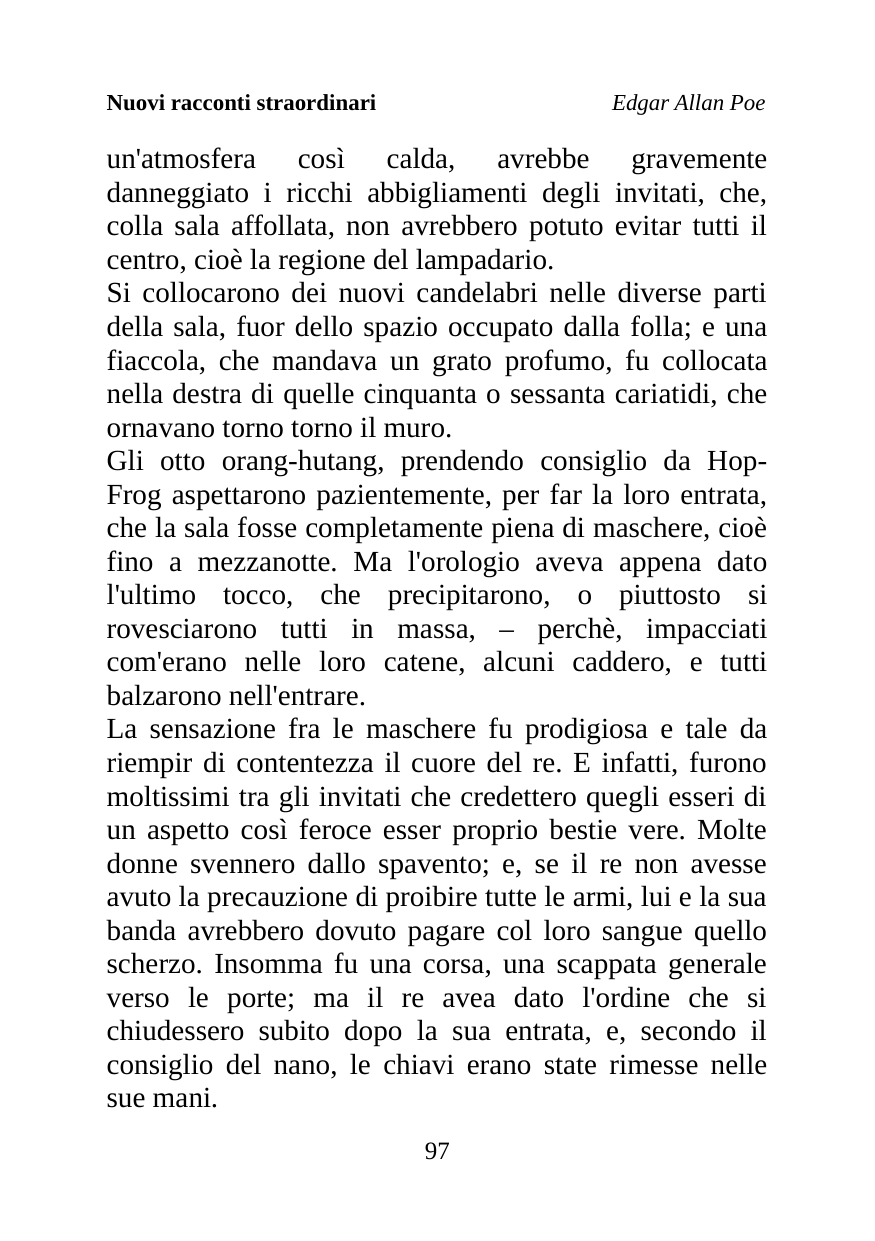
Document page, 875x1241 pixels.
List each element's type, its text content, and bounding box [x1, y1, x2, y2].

text un'atmosfera così calda, avrebbe gravemente danneggiato i ricchi abbigliamenti degli invitati, che, colla sala affollata, non avrebbero potuto evitar tutti il centro, cioè la regione del lampadario. [106, 141, 768, 276]
text Gli otto orang-hutang, prendendo consiglio da Hop-Frog aspettarono pazientemente, per far la loro entrata, che la sala fosse completamente piena di maschere, cioè fino a mezzanotte. Ma l'orologio aveva appena dato l'ultimo tocco, che precipitarono, o piuttosto si rovesciarono tutti in massa, – perchè, impacciati com'erano nelle loro catene, alcuni caddero, e tutti balzarono nell'entrare. [106, 443, 768, 712]
text La sensazione fra le maschere fu prodigiosa e tale da riempir di contentezza il cuore del re. E infatti, furono moltissimi tra gli invitati che credettero quegli esseri di un aspetto così feroce esser proprio bestie vere. Molte donne svennero dallo spavento; e, se il re non avesse avuto la precauzione di proibire tutte le armi, lui e la sua banda avrebbero dovuto pagare col loro sangue quello scherzo. Insomma fu una corsa, una scappata generale verso le porte; ma il re avea dato l'ordine che si chiudessero subito dopo la sua entrata, e, secondo il consiglio del nano, le chiavi erano state rimesse nelle sue mani. [106, 712, 768, 1114]
text Si collocarono dei nuovi candelabri nelle diverse parti della sala, fuor dello spazio occupato dalla folla; e una fiaccola, che mandava un grato profumo, fu collocata nella destra di quelle cinquanta o sessanta cariatidi, che ornavano torno torno il muro. [106, 276, 768, 443]
